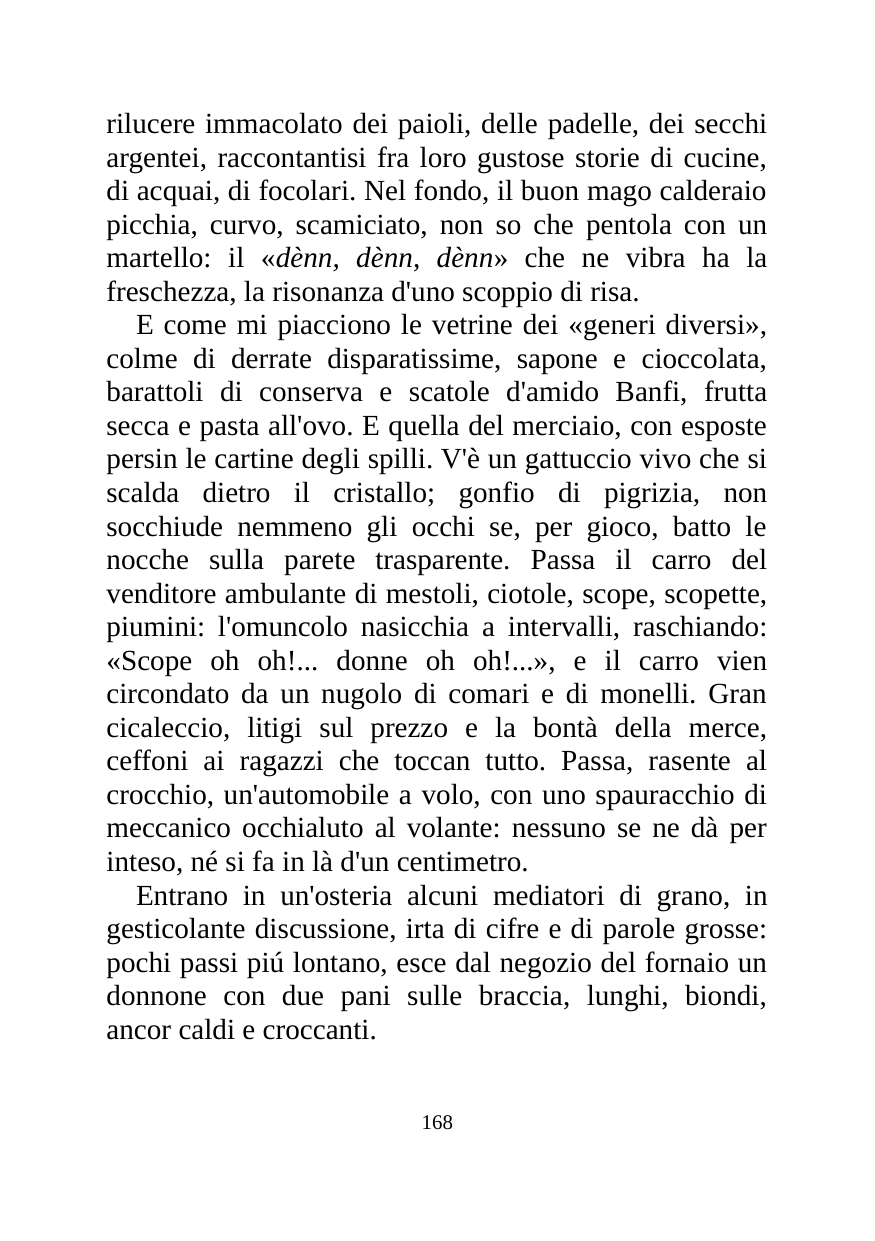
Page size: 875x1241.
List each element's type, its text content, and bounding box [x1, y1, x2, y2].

text E come mi piacciono le vetrine dei «generi diversi», colme di derrate disparatissime, sapone e cioccolata, barattoli di conserva e scatole d'amido Banfi, frutta secca e pasta all'ovo. E quella del merciaio, con esposte persin le cartine degli spilli. V'è un gattuccio vivo che si scalda dietro il cristallo; gonfio di pigrizia, non socchiude nemmeno gli occhi se, per gioco, batto le nocche sulla parete trasparente. Passa il carro del venditore ambulante di mestoli, ciotole, scope, scopette, piumini: l'omuncolo nasicchia a intervalli, raschiando: «Scope oh oh!... donne oh oh!...», e il carro vien circondato da un nugolo di comari e di monelli. Gran cicaleccio, litigi sul prezzo e la bontà della merce, ceffoni ai ragazzi che toccan tutto. Passa, rasente al crocchio, un'automobile a volo, con uno spauracchio di meccanico occhialuto al volante: nessuno se ne dà per inteso, né si fa in là d'un centimetro. [106, 307, 768, 878]
text Entrano in un'osteria alcuni mediatori di grano, in gesticolante discussione, irta di cifre e di parole grosse: pochi passi piú lontano, esce dal negozio del fornaio un donnone con due pani sulle braccia, lunghi, biondi, ancor caldi e croccanti. [106, 878, 768, 1045]
text rilucere immacolato dei paioli, delle padelle, dei secchi argentei, raccontantisi fra loro gustose storie di cucine, di acquai, di focolari. Nel fondo, il buon mago calderaio picchia, curvo, scamiciato, non so che pentola con un martello: il «dènn, dènn, dènn» che ne vibra ha la freschezza, la risonanza d'uno scoppio di risa. [106, 106, 768, 307]
